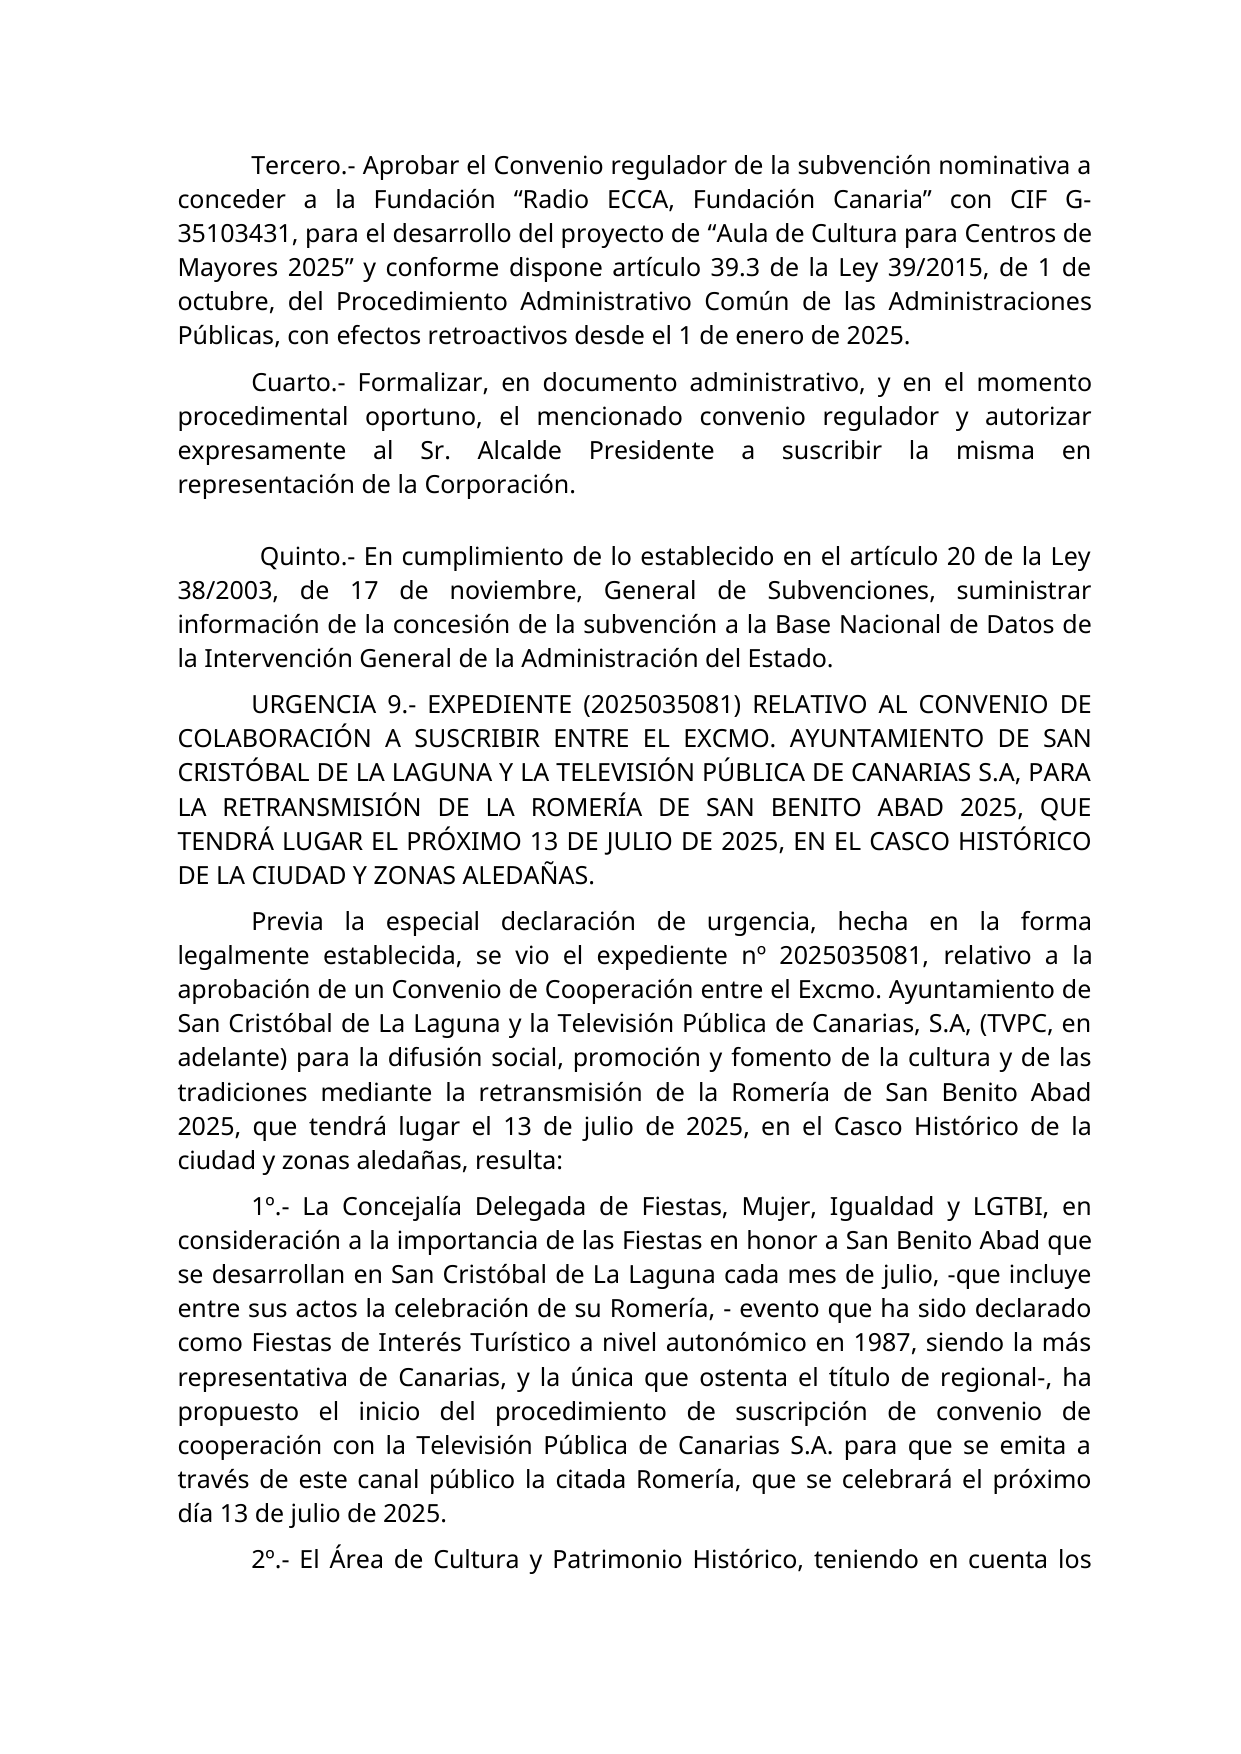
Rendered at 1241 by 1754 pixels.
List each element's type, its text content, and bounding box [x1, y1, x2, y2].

text 1º.- La Concejalía Delegada de Fiestas, Mujer, Igualdad y LGTBI, en consideración a la importancia de las Fiestas en honor a San Benito Abad que se desarrollan en San Cristóbal de La Laguna cada mes de julio, -que incluye entre sus actos la celebración de su Romería, - evento que ha sido declarado como Fiestas de Interés Turístico a nivel autonómico en 1987, siendo la más representativa de Canarias, y la única que ostenta el título de regional-, ha propuesto el inicio del procedimiento de suscripción de convenio de cooperación con la Televisión Pública de Canarias S.A. para que se emita a través de este canal público la citada Romería, que se celebrará el próximo día 13 de julio de 2025. [177, 1189, 1093, 1529]
text URGENCIA 9.- EXPEDIENTE (2025035081) RELATIVO AL CONVENIO DE COLABORACIÓN A SUSCRIBIR ENTRE EL EXCMO. AYUNTAMIENTO DE SAN CRISTÓBAL DE LA LAGUNA Y LA TELEVISIÓN PÚBLICA DE CANARIAS S.A, PARA LA RETRANSMISIÓN DE LA ROMERÍA DE SAN BENITO ABAD 2025, QUE TENDRÁ LUGAR EL PRÓXIMO 13 DE JULIO DE 2025, EN EL CASCO HISTÓRICO DE LA CIUDAD Y ZONAS ALEDAÑAS. [177, 687, 1093, 891]
text 2º.- El Área de Cultura y Patrimonio Histórico, teniendo en cuenta los [177, 1542, 1093, 1576]
text Previa la especial declaración de urgencia, hecha en la forma legalmente establecida, se vio el expediente nº 2025035081, relativo a la aprobación de un Convenio de Cooperación entre el Excmo. Ayuntamiento de San Cristóbal de La Laguna y la Televisión Pública de Canarias, S.A, (TVPC, en adelante) para la difusión social, promoción y fomento de la cultura y de las tradiciones mediante la retransmisión de la Romería de San Benito Abad 2025, que tendrá lugar el 13 de julio de 2025, en el Casco Histórico de la ciudad y zonas aledañas, resulta: [177, 904, 1093, 1176]
text Cuarto.- Formalizar, en documento administrativo, y en el momento procedimental oportuno, el mencionado convenio regulador y autorizar expresamente al Sr. Alcalde Presidente a suscribir la misma en representación de la Corporación. [177, 364, 1093, 501]
text Quinto.- En cumplimiento de lo establecido en el artículo 20 de la Ley 38/2003, de 17 de noviembre, General de Subvenciones, suministrar información de la concesión de la subvención a la Base Nacional de Datos de la Intervención General de la Administración del Estado. [177, 538, 1093, 674]
text Tercero.- Aprobar el Convenio regulador de la subvención nominativa a conceder a la Fundación “Radio ECCA, Fundación Canaria” con CIF G-35103431, para el desarrollo del proyecto de “Aula de Cultura para Centros de Mayores 2025” y conforme dispone artículo 39.3 de la Ley 39/2015, de 1 de octubre, del Procedimiento Administrativo Común de las Administraciones Públicas, con efectos retroactivos desde el 1 de enero de 2025. [177, 148, 1093, 352]
